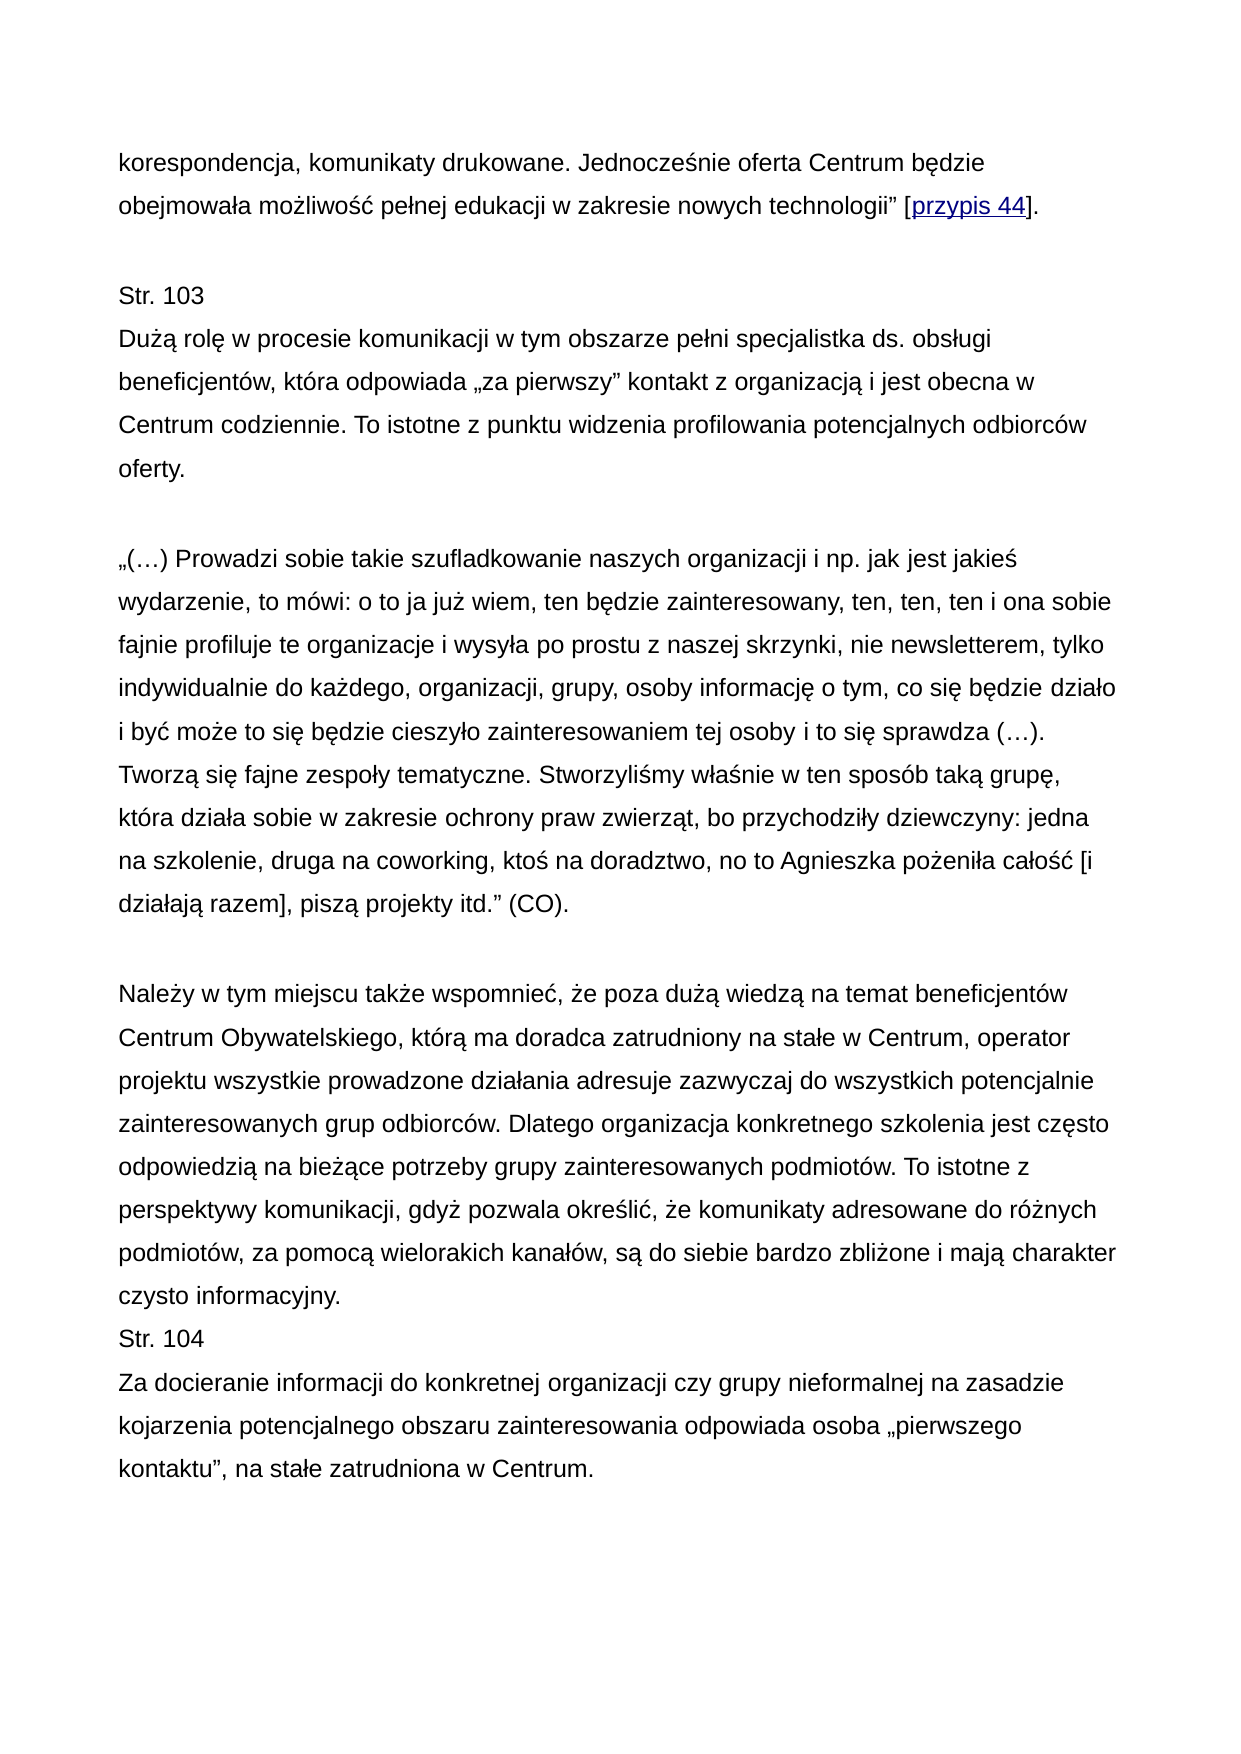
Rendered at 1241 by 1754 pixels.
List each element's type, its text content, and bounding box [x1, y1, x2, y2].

text Należy w tym miejscu także wspomnieć, że poza dużą wiedzą na temat beneficjentów Centrum Obywatelskiego, którą ma doradca zatrudniony na stałe w Centrum, operator projektu wszystkie prowadzone działania adresuje zazwyczaj do wszystkich potencjalnie zainteresowanych grup odbiorców. Dlatego organizacja konkretnego szkolenia jest często odpowiedzią na bieżące potrzeby grupy zainteresowanych podmiotów. To istotne z perspektywy komunikacji, gdyż pozwala określić, że komunikaty adresowane do różnych podmiotów, za pomocą wielorakich kanałów, są do siebie bardzo zbliżone i mają charakter czysto informacyjny. [118, 979, 1122, 1310]
text korespondencja, komunikaty drukowane. Jednocześnie oferta Centrum będzie obejmowała możliwość pełnej edukacji w zakresie nowych technologii” [przypis 44]. [118, 148, 1122, 219]
text Za docieranie informacji do konkretnej organizacji czy grupy nieformalnej na zasadzie kojarzenia potencjalnego obszaru zainteresowania odpowiada osoba „pierwszego kontaktu”, na stałe zatrudniona w Centrum. [118, 1368, 1122, 1483]
text „(…) Prowadzi sobie takie szufladkowanie naszych organizacji i np. jak jest jakieś wydarzenie, to mówi: o to ja już wiem, ten będzie zainteresowany, ten, ten, ten i ona sobie fajnie profiluje te organizacje i wysyła po prostu z naszej skrzynki, nie newsletterem, tylko indywidualnie do każdego, organizacji, grupy, osoby informację o tym, co się będzie działo i być może to się będzie cieszyło zainteresowaniem tej osoby i to się sprawdza (…). Tworzą się fajne zespoły tematyczne. Stworzyliśmy właśnie w ten sposób taką grupę, która działa sobie w zakresie ochrony praw zwierząt, bo przychodziły dziewczyny: jedna na szkolenie, druga na coworking, ktoś na doradztwo, no to Agnieszka pożeniła całość [i działają razem], piszą projekty itd.” (CO). [118, 544, 1122, 918]
text Dużą rolę w procesie komunikacji w tym obszarze pełni specjalistka ds. obsługi beneficjentów, która odpowiada „za pierwszy” kontakt z organizacją i jest obecna w Centrum codziennie. To istotne z punktu widzenia profilowania potencjalnych odbiorców oferty. [118, 324, 1122, 482]
text Str. 103 [118, 281, 1122, 310]
text Str. 104 [118, 1324, 1122, 1353]
